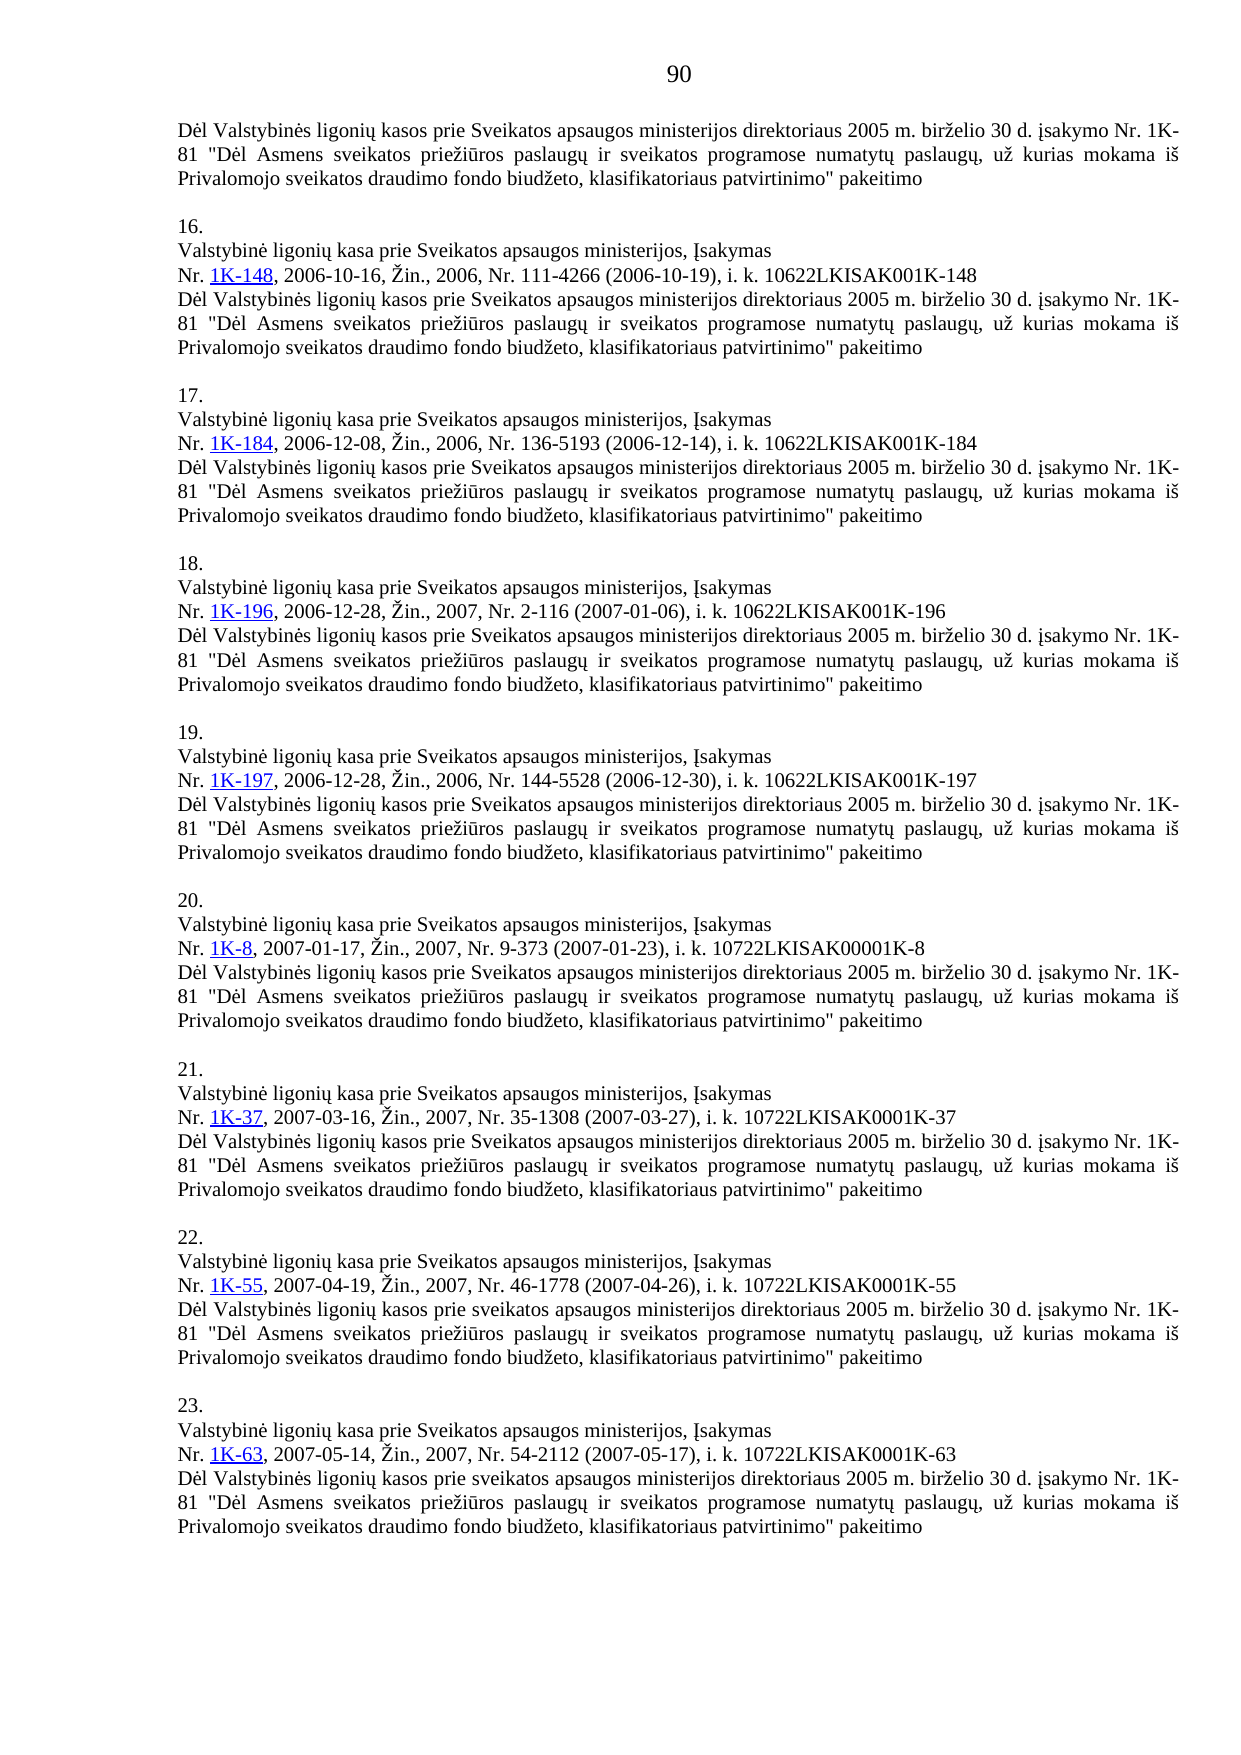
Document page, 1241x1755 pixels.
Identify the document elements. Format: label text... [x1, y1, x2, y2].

text Nr. 1K-55, 2007-04-19, Žin., 2007, Nr. 46-1778 (2007-04-26), i. k. 10722LKISAK0001K-55 [177, 1273, 1181, 1297]
text Nr. 1K-37, 2007-03-16, Žin., 2007, Nr. 35-1308 (2007-03-27), i. k. 10722LKISAK0001K-37 [177, 1105, 1181, 1129]
text Dėl Valstybinės ligonių kasos prie sveikatos apsaugos ministerijos direktoriaus 2005 m. birželio 30 d. įsakymo Nr. 1K-81 "Dėl Asmens sveikatos priežiūros paslaugų ir sveikatos programose numatytų paslaugų, už kurias mokama iš Privalomojo sveikatos draudimo fondo biudžeto, klasifikatoriaus patvirtinimo" pakeitimo [177, 1297, 1181, 1369]
text 22. [177, 1225, 1181, 1249]
text Dėl Valstybinės ligonių kasos prie Sveikatos apsaugos ministerijos direktoriaus 2005 m. birželio 30 d. įsakymo Nr. 1K-81 "Dėl Asmens sveikatos priežiūros paslaugų ir sveikatos programose numatytų paslaugų, už kurias mokama iš Privalomojo sveikatos draudimo fondo biudžeto, klasifikatoriaus patvirtinimo" pakeitimo [177, 623, 1181, 696]
text 18. [177, 551, 1181, 575]
text 16. [177, 214, 1181, 238]
text Dėl Valstybinės ligonių kasos prie sveikatos apsaugos ministerijos direktoriaus 2005 m. birželio 30 d. įsakymo Nr. 1K-81 "Dėl Asmens sveikatos priežiūros paslaugų ir sveikatos programose numatytų paslaugų, už kurias mokama iš Privalomojo sveikatos draudimo fondo biudžeto, klasifikatoriaus patvirtinimo" pakeitimo [177, 1466, 1181, 1538]
text Dėl Valstybinės ligonių kasos prie Sveikatos apsaugos ministerijos direktoriaus 2005 m. birželio 30 d. įsakymo Nr. 1K-81 "Dėl Asmens sveikatos priežiūros paslaugų ir sveikatos programose numatytų paslaugų, už kurias mokama iš Privalomojo sveikatos draudimo fondo biudžeto, klasifikatoriaus patvirtinimo" pakeitimo [177, 455, 1181, 527]
text Dėl Valstybinės ligonių kasos prie Sveikatos apsaugos ministerijos direktoriaus 2005 m. birželio 30 d. įsakymo Nr. 1K-81 "Dėl Asmens sveikatos priežiūros paslaugų ir sveikatos programose numatytų paslaugų, už kurias mokama iš Privalomojo sveikatos draudimo fondo biudžeto, klasifikatoriaus patvirtinimo" pakeitimo [177, 118, 1181, 190]
text Dėl Valstybinės ligonių kasos prie Sveikatos apsaugos ministerijos direktoriaus 2005 m. birželio 30 d. įsakymo Nr. 1K-81 "Dėl Asmens sveikatos priežiūros paslaugų ir sveikatos programose numatytų paslaugų, už kurias mokama iš Privalomojo sveikatos draudimo fondo biudžeto, klasifikatoriaus patvirtinimo" pakeitimo [177, 1129, 1181, 1201]
text Valstybinė ligonių kasa prie Sveikatos apsaugos ministerijos, Įsakymas [177, 575, 1181, 599]
text 19. [177, 720, 1181, 744]
text Valstybinė ligonių kasa prie Sveikatos apsaugos ministerijos, Įsakymas [177, 744, 1181, 768]
text 21. [177, 1057, 1181, 1081]
text Nr. 1K-148, 2006-10-16, Žin., 2006, Nr. 111-4266 (2006-10-19), i. k. 10622LKISAK001K-148 [177, 262, 1181, 287]
text 17. [177, 383, 1181, 407]
text Nr. 1K-184, 2006-12-08, Žin., 2006, Nr. 136-5193 (2006-12-14), i. k. 10622LKISAK001K-184 [177, 431, 1181, 455]
text Valstybinė ligonių kasa prie Sveikatos apsaugos ministerijos, Įsakymas [177, 238, 1181, 262]
text Valstybinė ligonių kasa prie Sveikatos apsaugos ministerijos, Įsakymas [177, 1417, 1181, 1442]
text Valstybinė ligonių kasa prie Sveikatos apsaugos ministerijos, Įsakymas [177, 1081, 1181, 1105]
text Valstybinė ligonių kasa prie Sveikatos apsaugos ministerijos, Įsakymas [177, 407, 1181, 431]
text Valstybinė ligonių kasa prie Sveikatos apsaugos ministerijos, Įsakymas [177, 1249, 1181, 1273]
text Nr. 1K-197, 2006-12-28, Žin., 2006, Nr. 144-5528 (2006-12-30), i. k. 10622LKISAK001K-197 [177, 768, 1181, 792]
text Dėl Valstybinės ligonių kasos prie Sveikatos apsaugos ministerijos direktoriaus 2005 m. birželio 30 d. įsakymo Nr. 1K-81 "Dėl Asmens sveikatos priežiūros paslaugų ir sveikatos programose numatytų paslaugų, už kurias mokama iš Privalomojo sveikatos draudimo fondo biudžeto, klasifikatoriaus patvirtinimo" pakeitimo [177, 287, 1181, 359]
text Nr. 1K-63, 2007-05-14, Žin., 2007, Nr. 54-2112 (2007-05-17), i. k. 10722LKISAK0001K-63 [177, 1442, 1181, 1466]
text Nr. 1K-196, 2006-12-28, Žin., 2007, Nr. 2-116 (2007-01-06), i. k. 10622LKISAK001K-196 [177, 599, 1181, 623]
text Nr. 1K-8, 2007-01-17, Žin., 2007, Nr. 9-373 (2007-01-23), i. k. 10722LKISAK00001K-8 [177, 936, 1181, 960]
text 20. [177, 888, 1181, 912]
text Valstybinė ligonių kasa prie Sveikatos apsaugos ministerijos, Įsakymas [177, 912, 1181, 936]
text 23. [177, 1393, 1181, 1417]
text Dėl Valstybinės ligonių kasos prie Sveikatos apsaugos ministerijos direktoriaus 2005 m. birželio 30 d. įsakymo Nr. 1K-81 "Dėl Asmens sveikatos priežiūros paslaugų ir sveikatos programose numatytų paslaugų, už kurias mokama iš Privalomojo sveikatos draudimo fondo biudžeto, klasifikatoriaus patvirtinimo" pakeitimo [177, 960, 1181, 1032]
text Dėl Valstybinės ligonių kasos prie Sveikatos apsaugos ministerijos direktoriaus 2005 m. birželio 30 d. įsakymo Nr. 1K-81 "Dėl Asmens sveikatos priežiūros paslaugų ir sveikatos programose numatytų paslaugų, už kurias mokama iš Privalomojo sveikatos draudimo fondo biudžeto, klasifikatoriaus patvirtinimo" pakeitimo [177, 792, 1181, 864]
